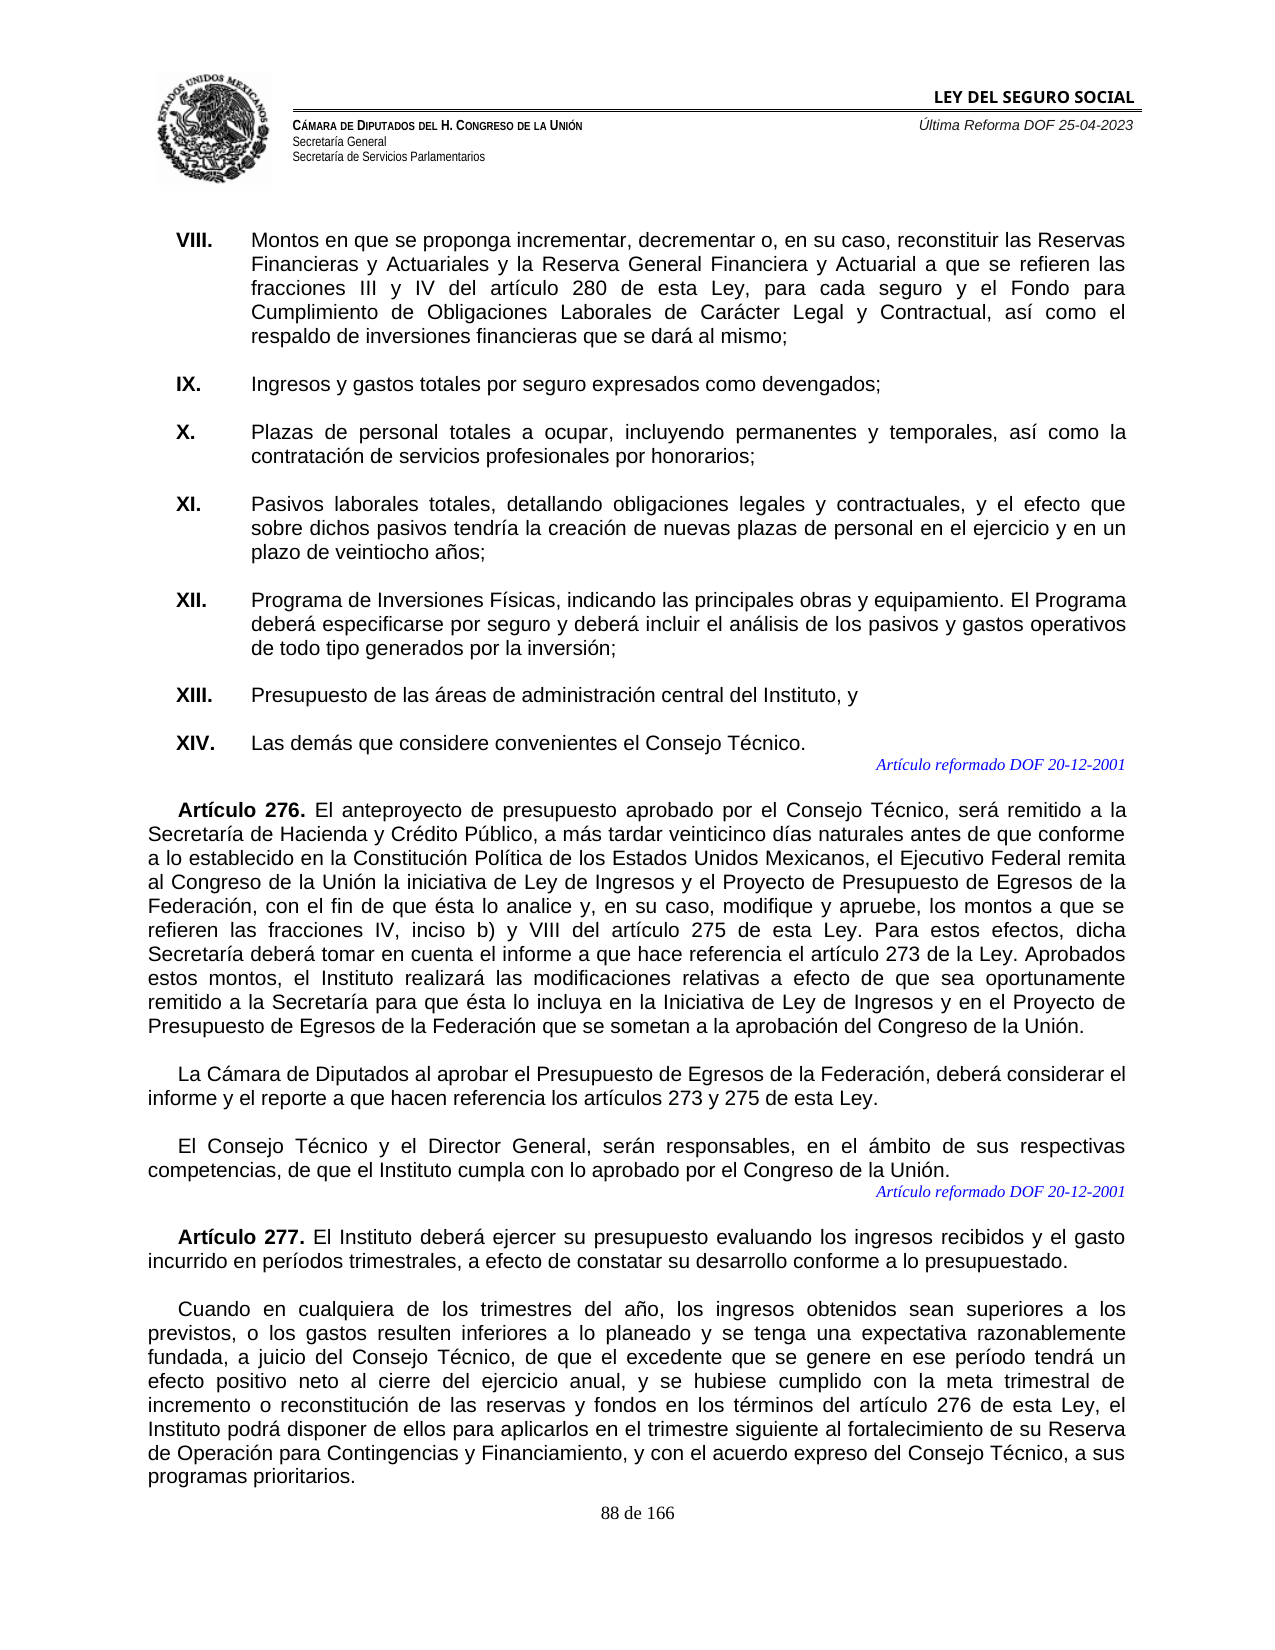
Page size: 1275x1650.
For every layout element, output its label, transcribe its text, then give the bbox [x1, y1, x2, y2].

text Artículo 277. El Instituto deberá ejercer su presupuesto evaluando los ingresos recibidos y el gasto incurrido en períodos trimestrales, a efecto de constatar su desarrollo conforme a lo presupuestado. [148, 1225, 1127, 1273]
text Artículo 276. El anteproyecto de presupuesto aprobado por el Consejo Técnico, será remitido a la Secretaría de Hacienda y Crédito Público, a más tardar veinticinco días naturales antes de que conforme a lo establecido en la Constitución Política de los Estados Unidos Mexicanos, el Ejecutivo Federal remita al Congreso de la Unión la iniciativa de Ley de Ingresos y el Proyecto de Presupuesto de Egresos de la Federación, con el fin de que ésta lo analice y, en su caso, modifique y apruebe, los montos a que se refieren las fracciones IV, inciso b) y VIII del artículo 275 de esta Ley. Para estos efectos, dicha Secretaría deberá tomar en cuenta el informe a que hace referencia el artículo 273 de la Ley. Aprobados estos montos, el Instituto realizará las modificaciones relativas a efecto de que sea oportunamente remitido a la Secretaría para que ésta lo incluya en la Iniciativa de Ley de Ingresos y en el Proyecto de Presupuesto de Egresos de la Federación que se sometan a la aprobación del Congreso de la Unión. [148, 798, 1127, 1038]
text El Consejo Técnico y el Director General, serán responsables, en el ámbito de sus respectivas competencias, de que el Instituto cumpla con lo aprobado por el Congreso de la Unión. [148, 1134, 1127, 1182]
text XIV. Las demás que considere convenientes el Consejo Técnico. [176, 731, 1127, 755]
text XIII. Presupuesto de las áreas de administración central del Instituto, y [176, 683, 1127, 707]
text X. Plazas de personal totales a ocupar, incluyendo permanentes y temporales, así como la contratación de servicios profesionales por honorarios; [176, 420, 1127, 468]
text XII. Programa de Inversiones Físicas, indicando las principales obras y equipamiento. El Programa deberá especificarse por seguro y deberá incluir el análisis de los pasivos y gastos operativos de todo tipo generados por la inversión; [176, 587, 1127, 659]
text Artículo reformado DOF 20-12-2001 [148, 755, 1127, 774]
text XI. Pasivos laborales totales, detallando obligaciones legales y contractuales, y el efecto que sobre dichos pasivos tendría la creación de nuevas plazas de personal en el ejercicio y en un plazo de veintiocho años; [176, 492, 1127, 563]
text La Cámara de Diputados al aprobar el Presupuesto de Egresos de la Federación, deberá considerar el informe y el reporte a que hacen referencia los artículos 273 y 275 de esta Ley. [148, 1062, 1127, 1110]
text Artículo reformado DOF 20-12-2001 [148, 1182, 1127, 1201]
text VIII. Montos en que se proponga incrementar, decrementar o, en su caso, reconstituir las Reservas Financieras y Actuariales y la Reserva General Financiera y Actuarial a que se refieren las fracciones III y IV del artículo 280 de esta Ley, para cada seguro y el Fondo para Cumplimiento de Obligaciones Laborales de Carácter Legal y Contractual, así como el respaldo de inversiones financieras que se dará al mismo; [176, 228, 1127, 348]
text IX. Ingresos y gastos totales por seguro expresados como devengados; [176, 372, 1127, 396]
text Cuando en cualquiera de los trimestres del año, los ingresos obtenidos sean superiores a los previstos, o los gastos resulten inferiores a lo planeado y se tenga una expectativa razonablemente fundada, a juicio del Consejo Técnico, de que el excedente que se genere en ese período tendrá un efecto positivo neto al cierre del ejercicio anual, y se hubiese cumplido con la meta trimestral de incremento o reconstitución de las reservas y fondos en los términos del artículo 276 de esta Ley, el Instituto podrá disponer de ellos para aplicarlos en el trimestre siguiente al fortalecimiento de su Reserva de Operación para Contingencias y Financiamiento, y con el acuerdo expreso del Consejo Técnico, a sus programas prioritarios. [148, 1297, 1127, 1488]
